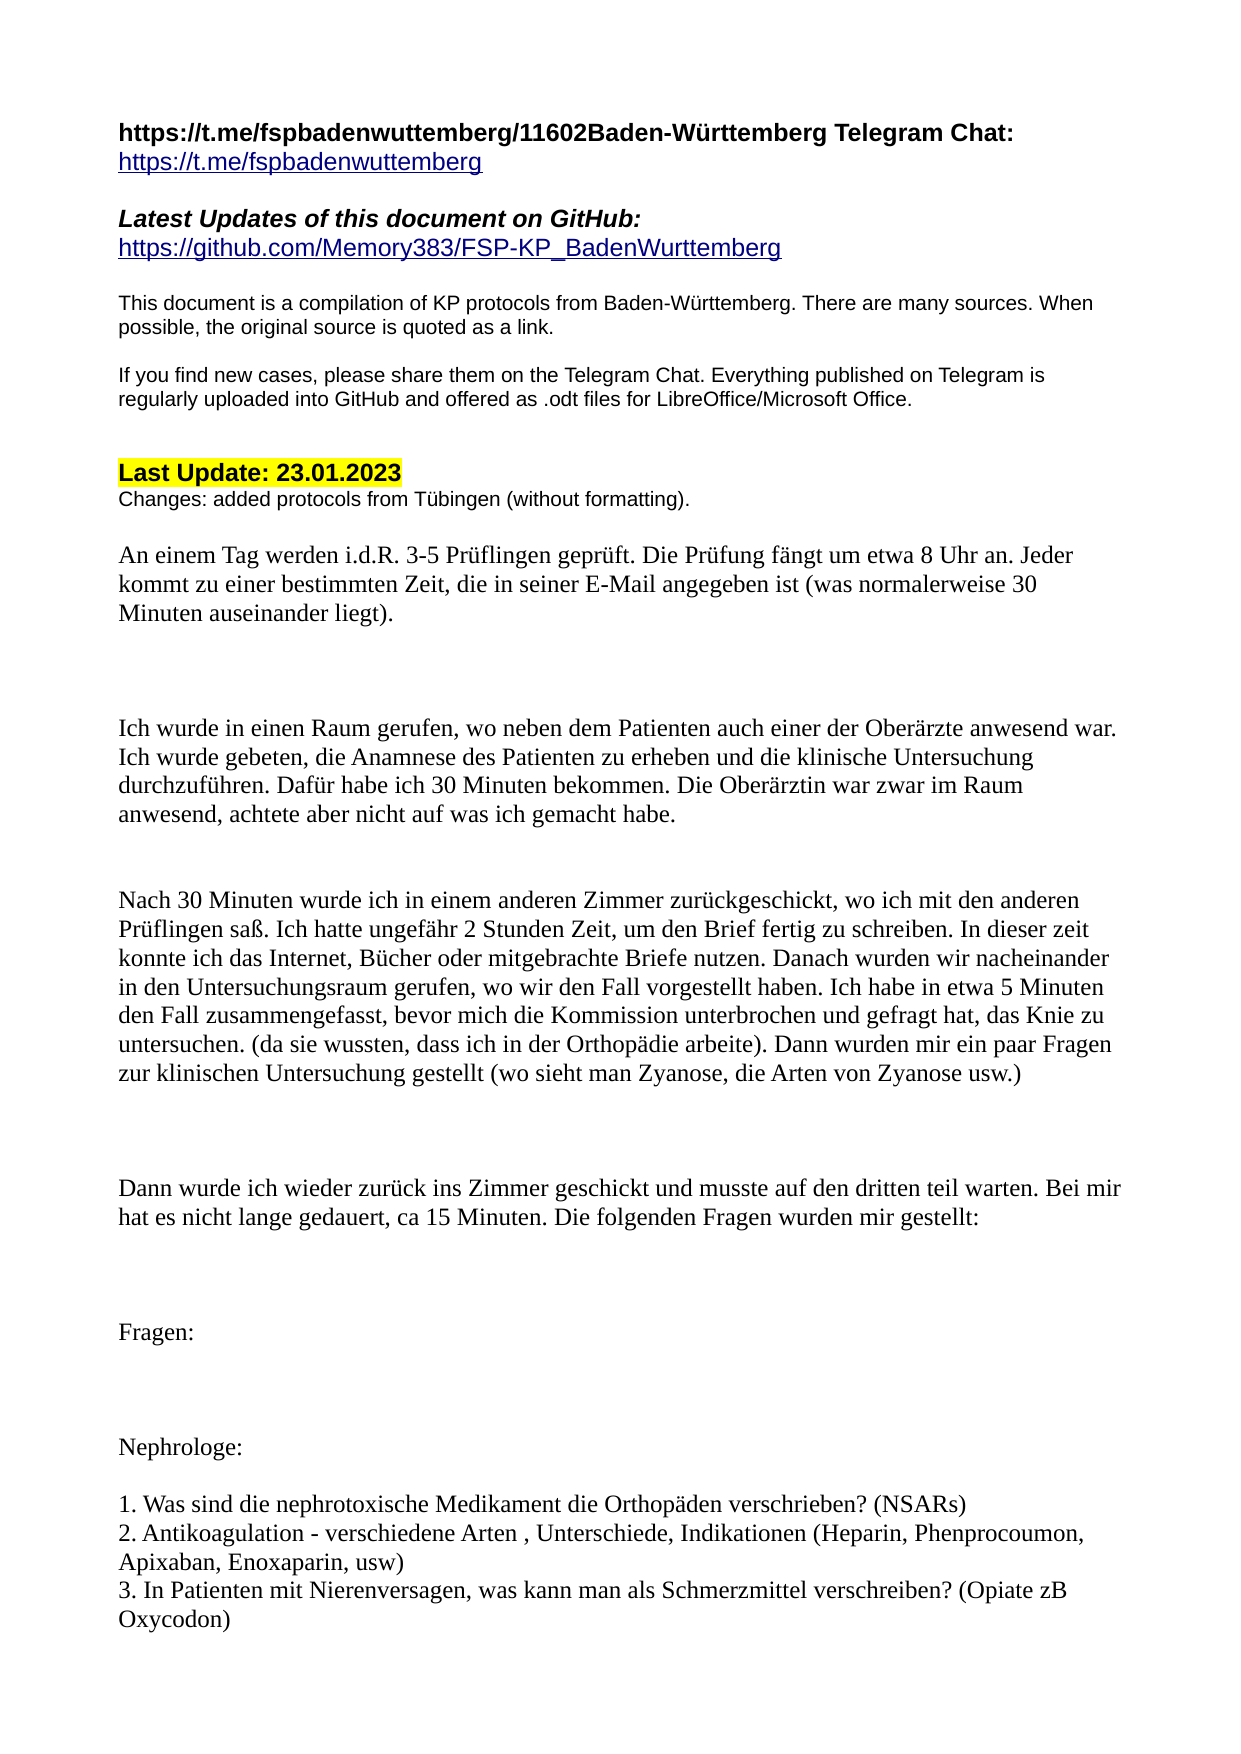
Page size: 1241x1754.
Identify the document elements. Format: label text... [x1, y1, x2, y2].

text Ich wurde in einen Raum gerufen, wo neben dem Patienten auch einer der Oberärzte anwesend war. Ich wurde gebeten, die Anamnese des Patienten zu erheben und die klinische Untersuchung durchzuführen. Dafür habe ich 30 Minuten bekommen. Die Oberärztin war zwar im Raum anwesend, achtete aber nicht auf was ich gemacht habe. [118, 713, 1122, 828]
text Dann wurde ich wieder zurück ins Zimmer geschickt und musste auf den dritten teil warten. Bei mir hat es nicht lange gedauert, ca 15 Minuten. Die folgenden Fragen wurden mir gestellt: [118, 1173, 1122, 1231]
text 3. In Patienten mit Nierenversagen, was kann man als Schmerzmittel verschreiben? (Opiate zB Oxycodon) [118, 1576, 1122, 1633]
text 2. Antikoagulation - verschiedene Arten , Unterschiede, Indikationen (Heparin, Phenprocoumon, Apixaban, Enoxaparin, usw) [118, 1518, 1122, 1576]
text 1. Was sind die nephrotoxische Medikament die Orthopäden verschrieben? (NSARs) [118, 1489, 1122, 1518]
text Fragen: [118, 1317, 1122, 1346]
text Nach 30 Minuten wurde ich in einem anderen Zimmer zurückgeschickt, wo ich mit den anderen Prüflingen saß. Ich hatte ungefähr 2 Stunden Zeit, um den Brief fertig zu schreiben. In dieser zeit konnte ich das Internet, Bücher oder mitgebrachte Briefe nutzen. Danach wurden wir nacheinander in den Untersuchungsraum gerufen, wo wir den Fall vorgestellt haben. Ich habe in etwa 5 Minuten den Fall zusammengefasst, bevor mich die Kommission unterbrochen und gefragt hat, das Knie zu untersuchen. (da sie wussten, dass ich in der Orthopädie arbeite). Dann wurden mir ein paar Fragen zur klinischen Untersuchung gestellt (wo sieht man Zyanose, die Arten von Zyanose usw.) [118, 886, 1122, 1087]
text An einem Tag werden i.d.R. 3-5 Prüflingen geprüft. Die Prüfung fängt um etwa 8 Uhr an. Jeder kommt zu einer bestimmten Zeit, die in seiner E-Mail angegeben ist (was normalerweise 30 Minuten auseinander liegt). [118, 541, 1122, 627]
text Nephrologe: [118, 1432, 1122, 1461]
